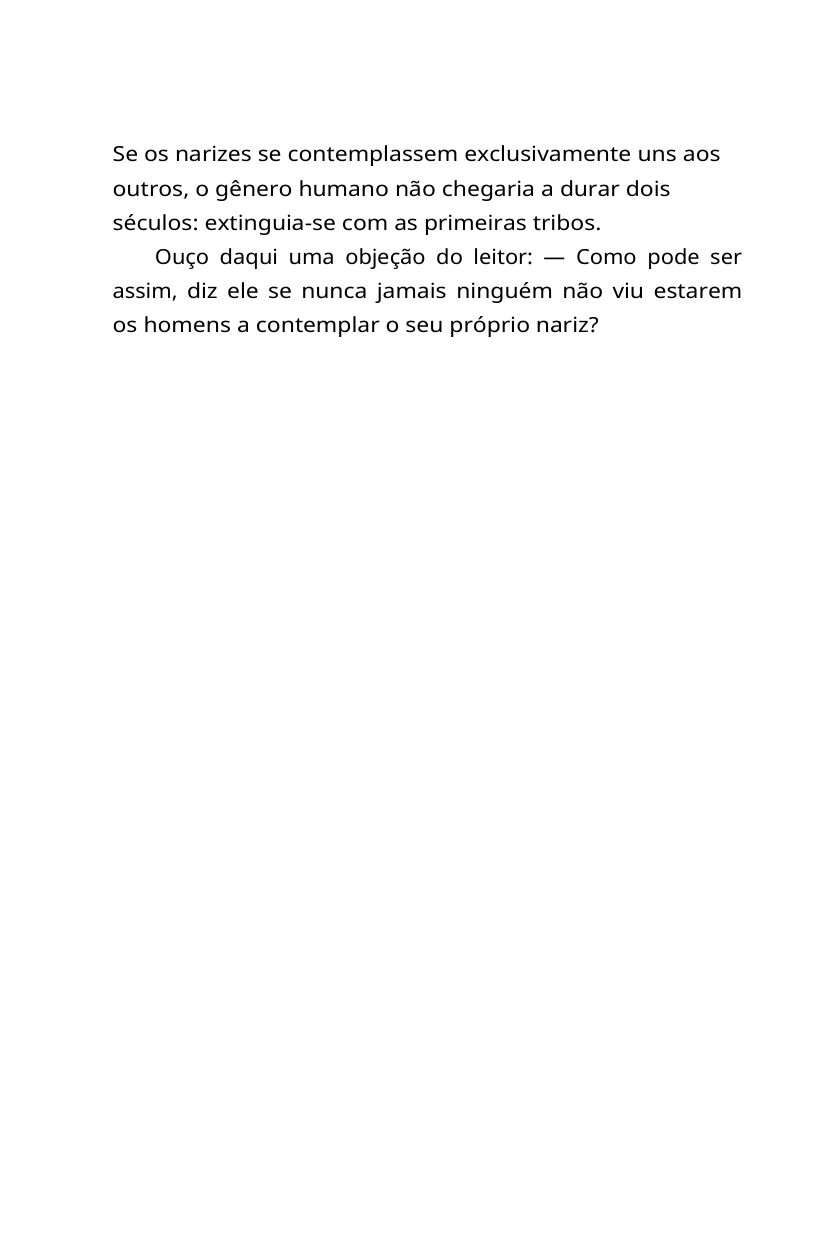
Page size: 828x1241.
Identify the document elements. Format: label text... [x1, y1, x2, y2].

text Se os narizes se contemplassem exclusivamente uns aos outros, o gênero humano não chegaria a durar dois séculos: extinguia-se com as primeiras tribos. [112, 139, 745, 236]
text Ouço daqui uma objeção do leitor: — Como pode ser assim, diz ele se nunca jamais ninguém não viu estarem os homens a contemplar o seu próprio nariz? [112, 242, 743, 338]
